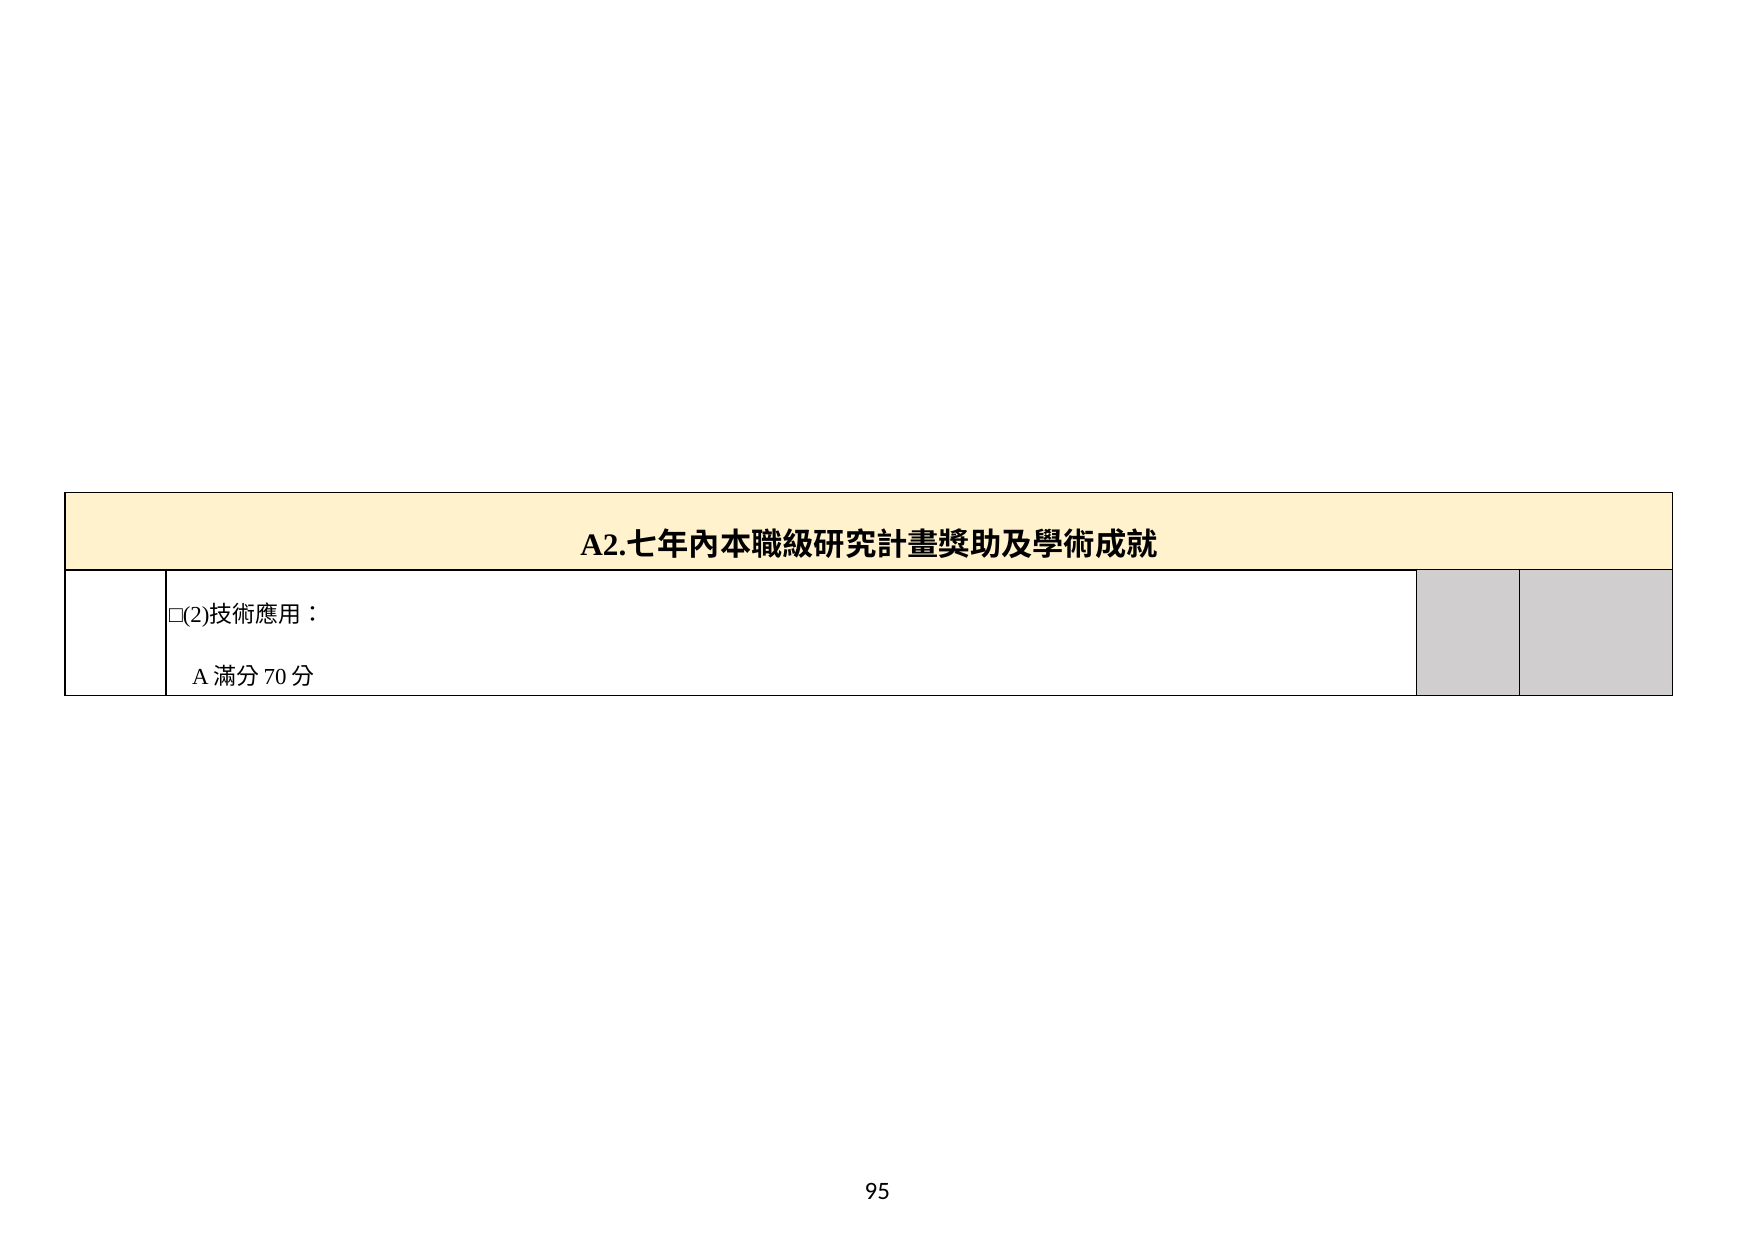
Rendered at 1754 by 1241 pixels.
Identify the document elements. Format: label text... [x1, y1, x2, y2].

table_cell □(2)技術應用： A滿分70分 [167, 571, 1416, 695]
table_cell [1520, 570, 1672, 695]
table_cell [1417, 570, 1519, 695]
table_cell [66, 571, 165, 695]
table_header A2.七年內本職級研究計畫獎助及學術成就 [66, 493, 1672, 569]
